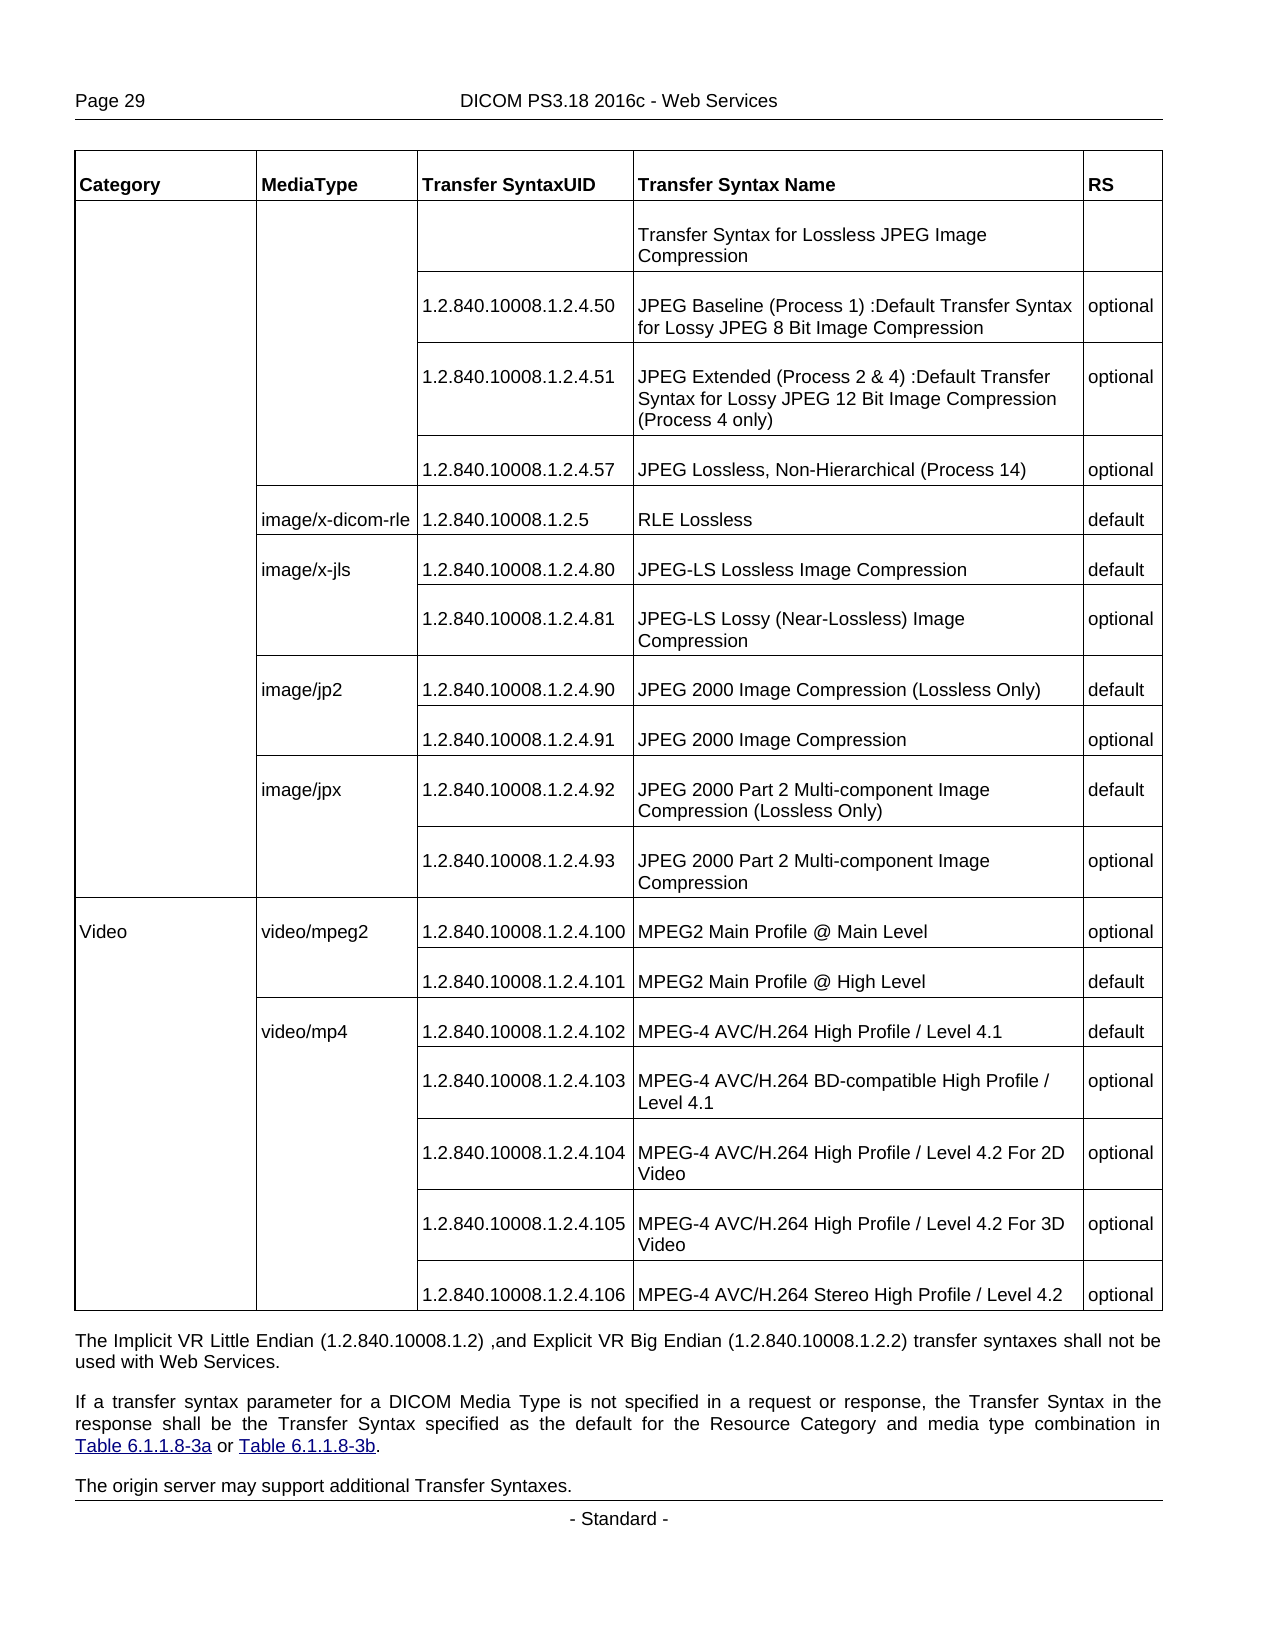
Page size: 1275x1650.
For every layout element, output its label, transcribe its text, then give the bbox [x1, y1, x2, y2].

table_cell 1.2.840.10008.1.2.4.92 [418, 756, 633, 826]
table_cell JPEG Lossless, Non-Hierarchical (Process 14) [634, 436, 1083, 485]
table_cell image/x-dicom-rle [257, 486, 417, 534]
table_header RS [1084, 151, 1162, 200]
table_cell optional [1084, 827, 1162, 897]
table_cell MPEG-4 AVC/H.264 Stereo High Profile / Level 4.2 [634, 1261, 1083, 1310]
table_cell default [1084, 486, 1162, 534]
table_cell default [1084, 535, 1162, 584]
table_cell MPEG-4 AVC/H.264 High Profile / Level 4.2 For 3D Video [634, 1190, 1083, 1260]
table_cell image/x-jls [257, 535, 417, 655]
table_cell 1.2.840.10008.1.2.4.80 [418, 535, 633, 584]
table_cell 1.2.840.10008.1.2.4.81 [418, 585, 633, 655]
table_cell optional [1084, 898, 1162, 947]
table_cell 1.2.840.10008.1.2.4.51 [418, 343, 633, 435]
table_cell default [1084, 948, 1162, 997]
table_cell optional [1084, 1119, 1162, 1189]
table_header Transfer Syntax Name [634, 151, 1083, 200]
table_cell JPEG 2000 Part 2 Multi-component Image Compression (Lossless Only) [634, 756, 1083, 826]
table_cell 1.2.840.10008.1.2.4.100 [418, 898, 633, 947]
table_cell Video [76, 898, 256, 1310]
table_cell optional [1084, 436, 1162, 485]
table_cell [257, 201, 417, 485]
table_cell [418, 201, 633, 271]
table_cell optional [1084, 1261, 1162, 1310]
table_cell optional [1084, 343, 1162, 435]
table_cell default [1084, 998, 1162, 1046]
table_cell 1.2.840.10008.1.2.4.57 [418, 436, 633, 485]
text The Implicit VR Little Endian (1.2.840.10008.1.2) ,and Explicit VR Big Endian (1.2.840.10008.1.2.2) transfer syntaxes shall not be used with Web Services. [75, 1329, 1162, 1373]
table_header MediaType [257, 151, 417, 200]
table_cell JPEG Extended (Process 2 & 4) :Default Transfer Syntax for Lossy JPEG 12 Bit Image Compression (Process 4 only) [634, 343, 1083, 435]
table_cell 1.2.840.10008.1.2.4.91 [418, 706, 633, 755]
table_cell optional [1084, 272, 1162, 342]
table_cell MPEG2 Main Profile @ High Level [634, 948, 1083, 997]
table_cell MPEG-4 AVC/H.264 High Profile / Level 4.1 [634, 998, 1083, 1046]
table_cell optional [1084, 1047, 1162, 1117]
table_cell JPEG 2000 Part 2 Multi-component Image Compression [634, 827, 1083, 897]
table_cell JPEG Baseline (Process 1) :Default Transfer Syntax for Lossy JPEG 8 Bit Image Compression [634, 272, 1083, 342]
table_cell 1.2.840.10008.1.2.4.93 [418, 827, 633, 897]
text If a transfer syntax parameter for a DICOM Media Type is not specified in a request or response, the Transfer Syntax in the response shall be the Transfer Syntax specified as the default for the Resource Category and media type combination in Table 6.1.1.8-3a or Table 6.1.1.8-3b. [75, 1391, 1162, 1456]
table_cell JPEG 2000 Image Compression (Lossless Only) [634, 656, 1083, 705]
table_cell 1.2.840.10008.1.2.4.103 [418, 1047, 633, 1117]
table_cell Transfer Syntax for Lossless JPEG Image Compression [634, 201, 1083, 271]
table_cell JPEG-LS Lossy (Near-Lossless) Image Compression [634, 585, 1083, 655]
table_cell 1.2.840.10008.1.2.4.102 [418, 998, 633, 1046]
table_cell default [1084, 756, 1162, 826]
table_cell optional [1084, 706, 1162, 755]
table_cell image/jp2 [257, 656, 417, 755]
table_header Category [76, 151, 256, 200]
text The origin server may support additional Transfer Syntaxes. [75, 1475, 1162, 1496]
table_cell 1.2.840.10008.1.2.4.106 [418, 1261, 633, 1310]
table_cell 1.2.840.10008.1.2.4.90 [418, 656, 633, 705]
table_cell video/mpeg2 [257, 898, 417, 997]
table_cell 1.2.840.10008.1.2.5 [418, 486, 633, 534]
table_cell video/mp4 [257, 998, 417, 1310]
table_cell MPEG-4 AVC/H.264 High Profile / Level 4.2 For 2D Video [634, 1119, 1083, 1189]
table_cell default [1084, 656, 1162, 705]
table_cell optional [1084, 585, 1162, 655]
table_cell 1.2.840.10008.1.2.4.104 [418, 1119, 633, 1189]
table_cell [76, 201, 256, 897]
table_cell MPEG-4 AVC/H.264 BD-compatible High Profile / Level 4.1 [634, 1047, 1083, 1117]
table_cell optional [1084, 1190, 1162, 1260]
table_header Transfer SyntaxUID [418, 151, 633, 200]
table_cell 1.2.840.10008.1.2.4.50 [418, 272, 633, 342]
table_cell MPEG2 Main Profile @ Main Level [634, 898, 1083, 947]
table_cell [1084, 201, 1162, 271]
table_cell 1.2.840.10008.1.2.4.101 [418, 948, 633, 997]
table_cell 1.2.840.10008.1.2.4.105 [418, 1190, 633, 1260]
table_cell JPEG-LS Lossless Image Compression [634, 535, 1083, 584]
table_cell image/jpx [257, 756, 417, 897]
table_cell RLE Lossless [634, 486, 1083, 534]
table_cell JPEG 2000 Image Compression [634, 706, 1083, 755]
